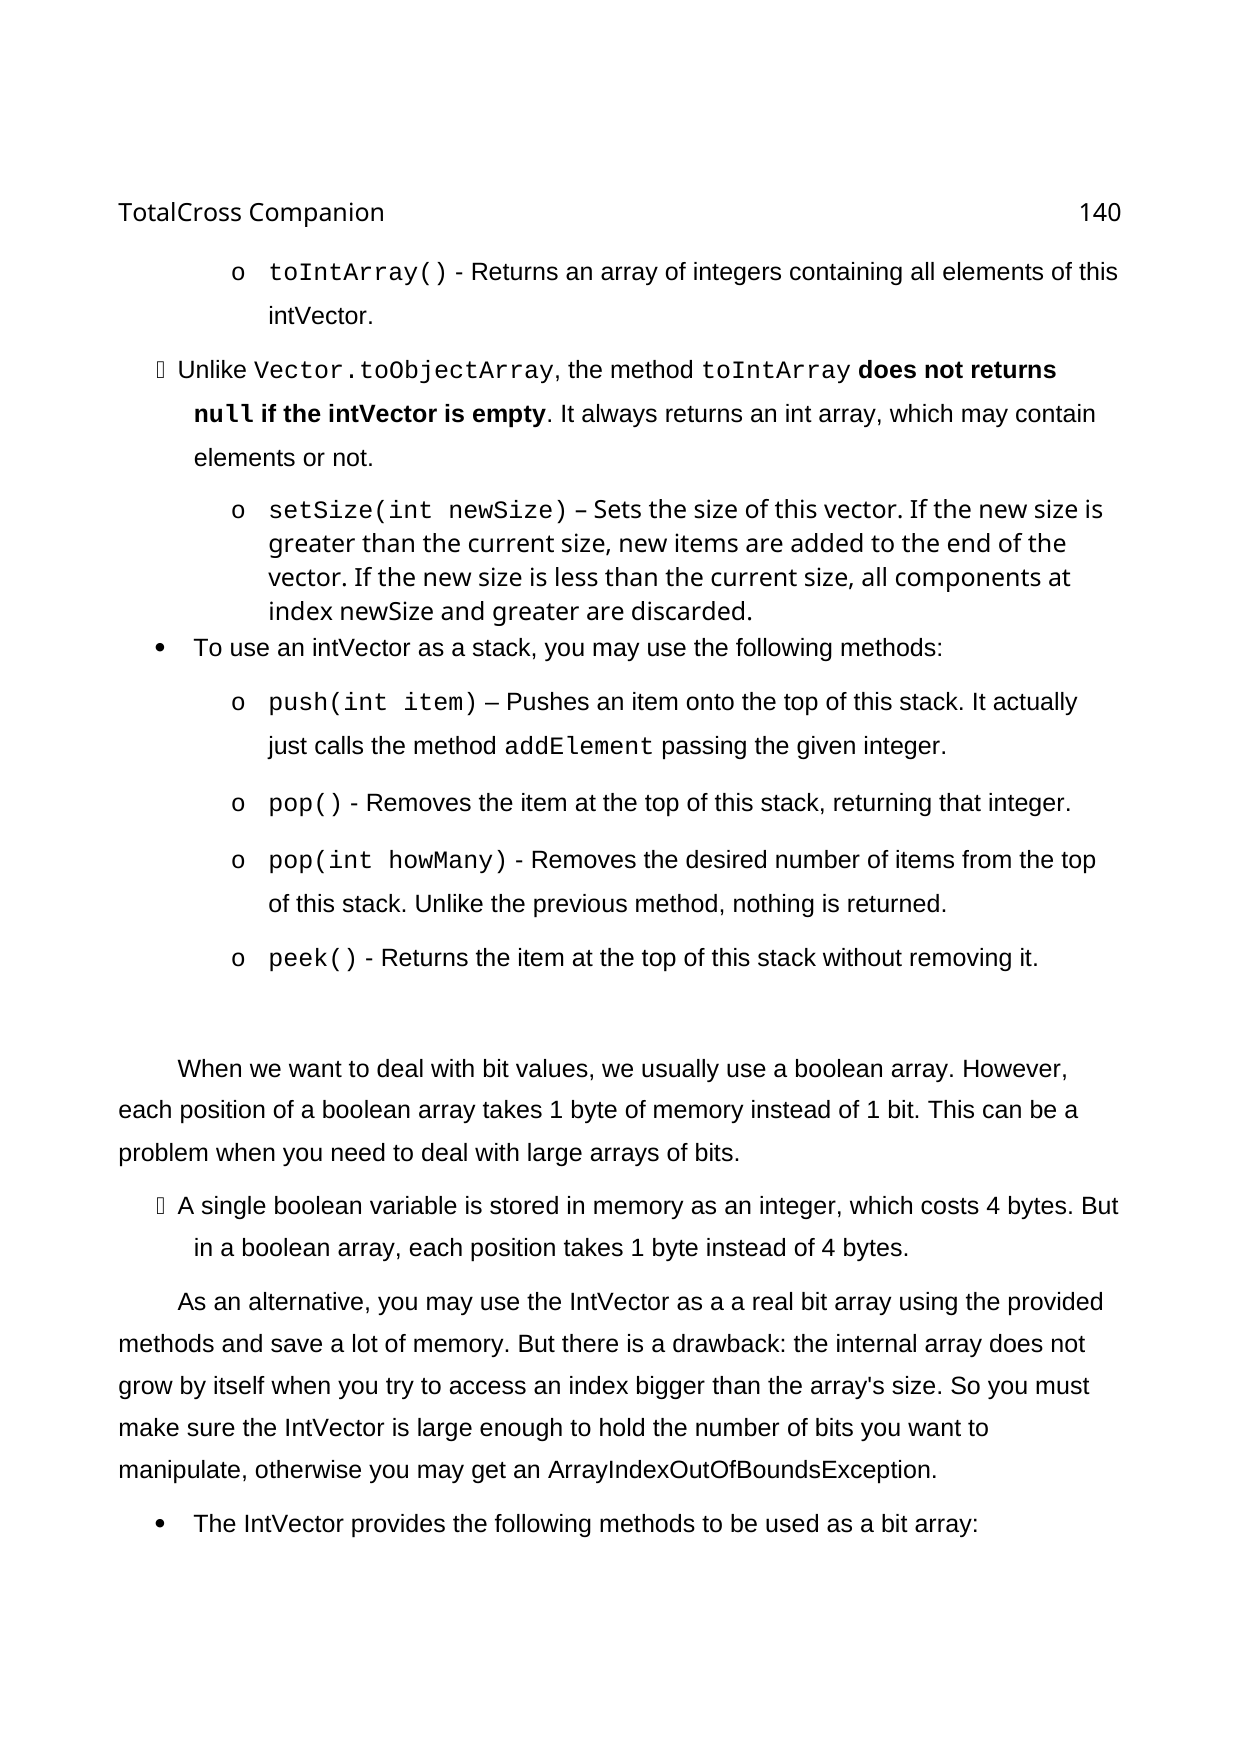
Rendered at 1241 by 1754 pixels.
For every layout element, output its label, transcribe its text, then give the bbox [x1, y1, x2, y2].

text When we want to deal with bit values, we usually use a boolean array. However, each position of a boolean array takes 1 byte of memory instead of 1 bit. This can be a problem when you need to deal with large arrays of bits. [118, 1054, 1122, 1166]
list Unlike Vector.toObjectArray, the method toIntArray does not returns null if the intVector is empty. It always returns an int array, which may contain elements or not. [156, 356, 1122, 472]
list pop(int howMany) - Removes the desired number of items from the top of this stack. Unlike the previous method, nothing is returned. [231, 846, 1122, 918]
text As an alternative, you may use the IntVector as a a real bit array using the provided methods and save a lot of memory. But there is a drawback: the internal array does not grow by itself when you try to access an index bigger than the array's size. So you must make sure the IntVector is large enough to hold the number of bits you want to manipulate, otherwise you may get an ArrayIndexOutOfBoundsException. [118, 1288, 1122, 1484]
list peek() - Returns the item at the top of this stack without removing it. [231, 944, 1122, 974]
list setSize(int newSize) – Sets the size of this vector. If the new size is greater than the current size, new items are added to the end of the vector. If the new size is less than the current size, all components at index newSize and greater are discarded. [231, 492, 1122, 628]
list pop() - Removes the item at the top of this stack, returning that integer. [231, 789, 1122, 819]
list toIntArray() - Returns an array of integers containing all elements of this intVector. [231, 258, 1122, 330]
list push(int item) – Pushes an item onto the top of this stack. It actually just calls the method addElement passing the given integer. [231, 688, 1122, 762]
list A single boolean variable is stored in memory as an integer, which costs 4 bytes. But in a boolean array, each position takes 1 byte instead of 4 bytes. [156, 1192, 1122, 1262]
list The IntVector provides the following methods to be used as a bit array: [156, 1510, 1122, 1538]
list To use an intVector as a stack, you may use the following methods: [156, 634, 1122, 662]
